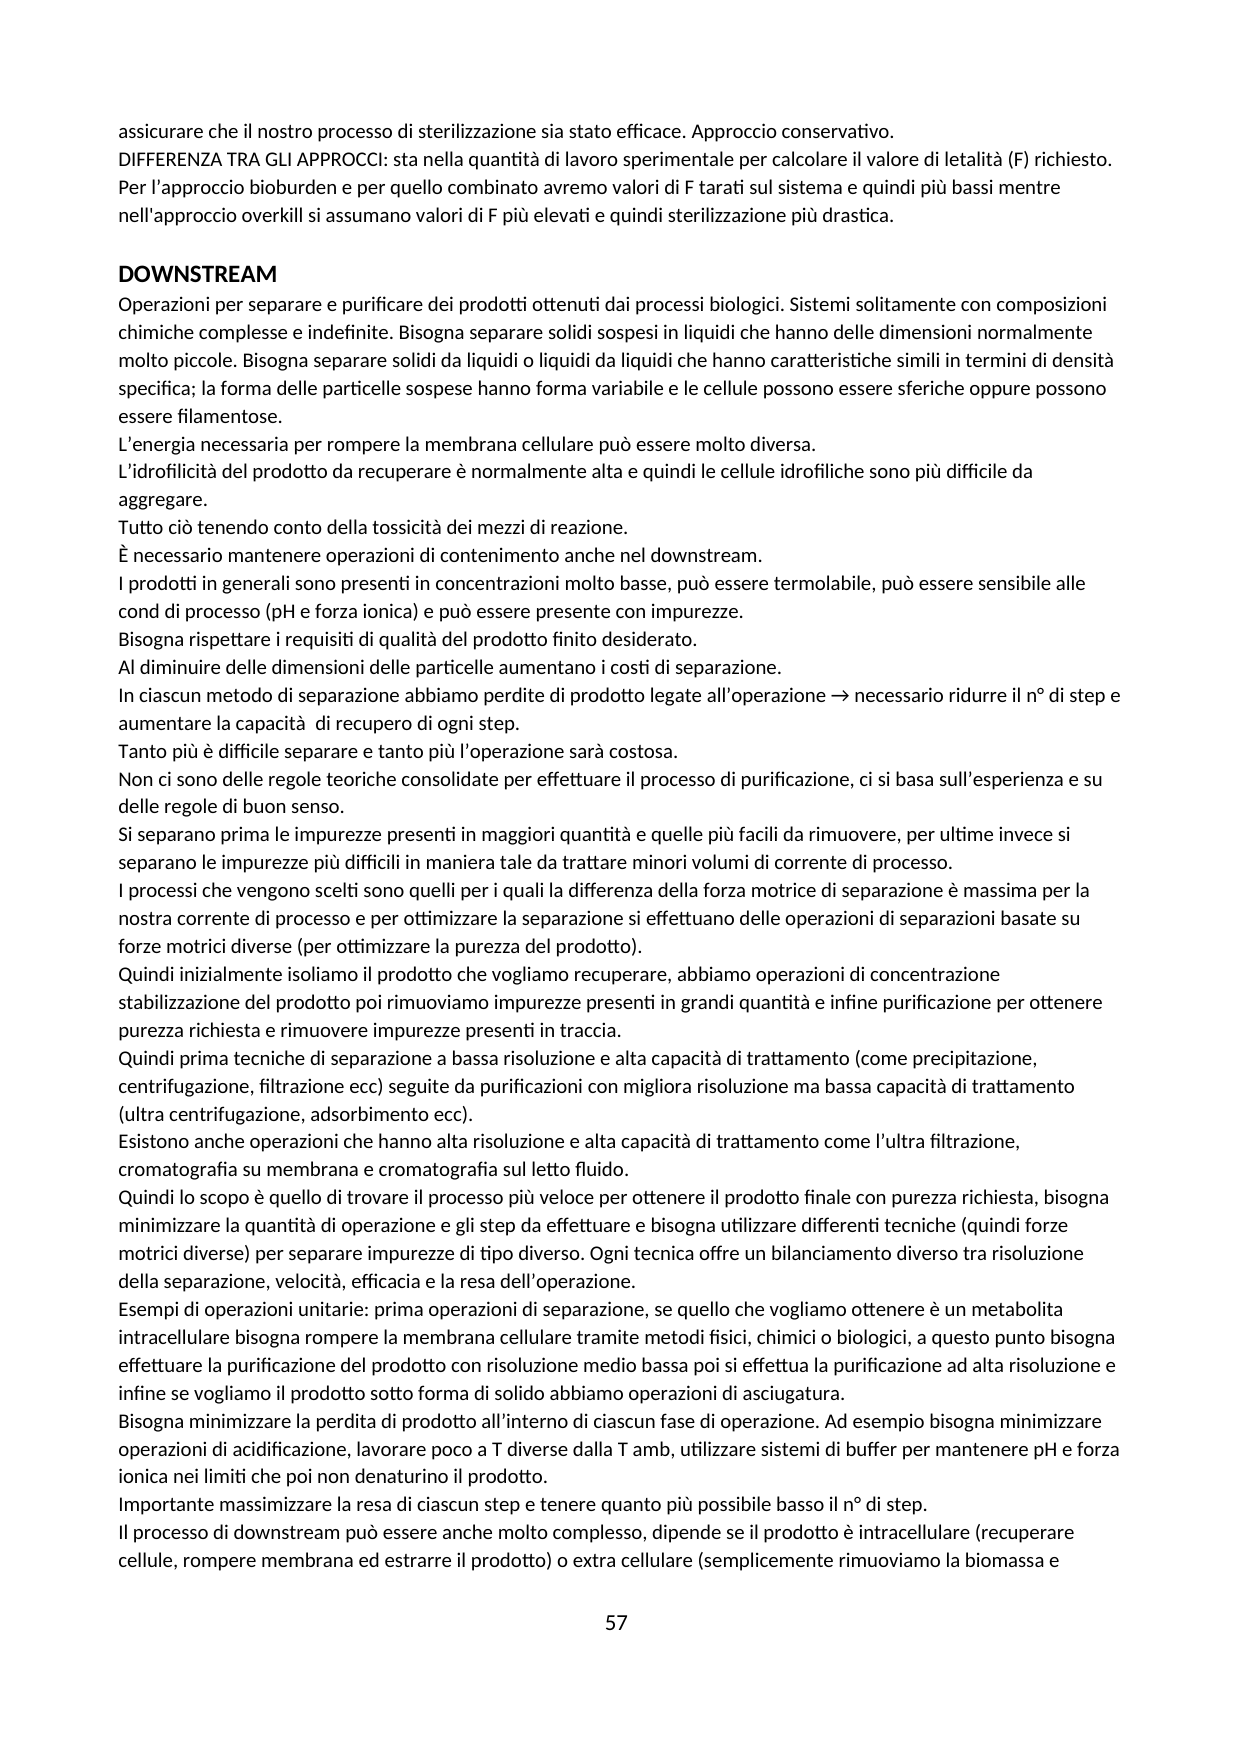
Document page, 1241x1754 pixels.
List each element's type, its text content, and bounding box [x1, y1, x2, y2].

text I processi che vengono scelti sono quelli per i quali la differenza della forza motrice di separazione è massima per la nostra corrente di processo e per ottimizzare la separazione si effettuano delle operazioni di separazioni basate su forze motrici diverse (per ottimizzare la purezza del prodotto). Quindi inizialmente isoliamo il prodotto che vogliamo recuperare, abbiamo operazioni di concentrazione stabilizzazione del prodotto poi rimuoviamo impurezze presenti in grandi quantità e infine purificazione per ottenere purezza richiesta e rimuovere impurezze presenti in traccia. Quindi prima tecniche di separazione a bassa risoluzione e alta capacità di trattamento (come precipitazione, centrifugazione, filtrazione ecc) seguite da purificazioni con migliora risoluzione ma bassa capacità di trattamento (ultra centrifugazione, adsorbimento ecc). Esistono anche operazioni che hanno alta risoluzione e alta capacità di trattamento come l’ultra filtrazione, cromatografia su membrana e cromatografia sul letto fluido. Quindi lo scopo è quello di trovare il processo più veloce per ottenere il prodotto finale con purezza richiesta, bisogna minimizzare la quantità di operazione e gli step da effettuare e bisogna utilizzare differenti tecniche (quindi forze motrici diverse) per separare impurezze di tipo diverso. Ogni tecnica offre un bilanciamento diverso tra risoluzione della separazione, velocità, efficacia e la resa dell’operazione. Esempi di operazioni unitarie: prima operazioni di separazione, se quello che vogliamo ottenere è un metabolita intracellulare bisogna rompere la membrana cellulare tramite metodi fisici, chimici o biologici, a questo punto bisogna effettuare la purificazione del prodotto con risoluzione medio bassa poi si effettua la purificazione ad alta risoluzione e infine se vogliamo il prodotto sotto forma di solido abbiamo operazioni di asciugatura. Bisogna minimizzare la perdita di prodotto all’interno di ciascun fase di operazione. Ad esempio bisogna minimizzare operazioni di acidificazione, lavorare poco a T diverse dalla T amb, utilizzare sistemi di buffer per mantenere pH e forza ionica nei limiti che poi non denaturino il prodotto. Importante massimizzare la resa di ciascun step e tenere quanto più possibile basso il n° di step. Il processo di downstream può essere anche molto complesso, dipende se il prodotto è intracellulare (recuperare cellule, rompere membrana ed estrarre il prodotto) o extra cellulare (semplicemente rimuoviamo la biomassa e [118, 877, 1124, 1573]
text assicurare che il nostro processo di sterilizzazione sia stato efficace. Approccio conservativo. DIFFERENZA TRA GLI APPROCCI: sta nella quantità di lavoro sperimentale per calcolare il valore di letalità (F) richiesto. Per l’approccio bioburden e per quello combinato avremo valori di F tarati sul sistema e quindi più bassi mentre nell'approccio overkill si assumano valori di F più elevati e quindi sterilizzazione più drastica. DOWNSTREAM Operazioni per separare e purificare dei prodotti ottenuti dai processi biologici. Sistemi solitamente con composizioni chimiche complesse e indefinite. Bisogna separare solidi sospesi in liquidi che hanno delle dimensioni normalmente molto piccole. Bisogna separare solidi da liquidi o liquidi da liquidi che hanno caratteristiche simili in termini di densità specifica; la forma delle particelle sospese hanno forma variabile e le cellule possono essere sferiche oppure possono essere filamentose. L’energia necessaria per rompere la membrana cellulare può essere molto diversa. L’idrofilicità del prodotto da recuperare è normalmente alta e quindi le cellule idrofiliche sono più difficile da aggregare. Tutto ciò tenendo conto della tossicità dei mezzi di reazione. È necessario mantenere operazioni di contenimento anche nel downstream. I prodotti in generali sono presenti in concentrazioni molto basse, può essere termolabile, può essere sensibile alle cond di processo (pH e forza ionica) e può essere presente con impurezze. Bisogna rispettare i requisiti di qualità del prodotto finito desiderato. Al diminuire delle dimensioni delle particelle aumentano i costi di separazione. In ciascun metodo di separazione abbiamo perdite di prodotto legate all’operazione → necessario ridurre il n° di step e aumentare la capacità di recupero di ogni step. Tanto più è difficile separare e tanto più l’operazione sarà costosa. Non ci sono delle regole teoriche consolidate per effettuare il processo di purificazione, ci si basa sull’esperienza e su delle regole di buon senso. Si separano prima le impurezze presenti in maggiori quantità e quelle più facili da rimuovere, per ultime invece si separano le impurezze più difficili in maniera tale da trattare minori volumi di corrente di processo. [118, 118, 1124, 875]
